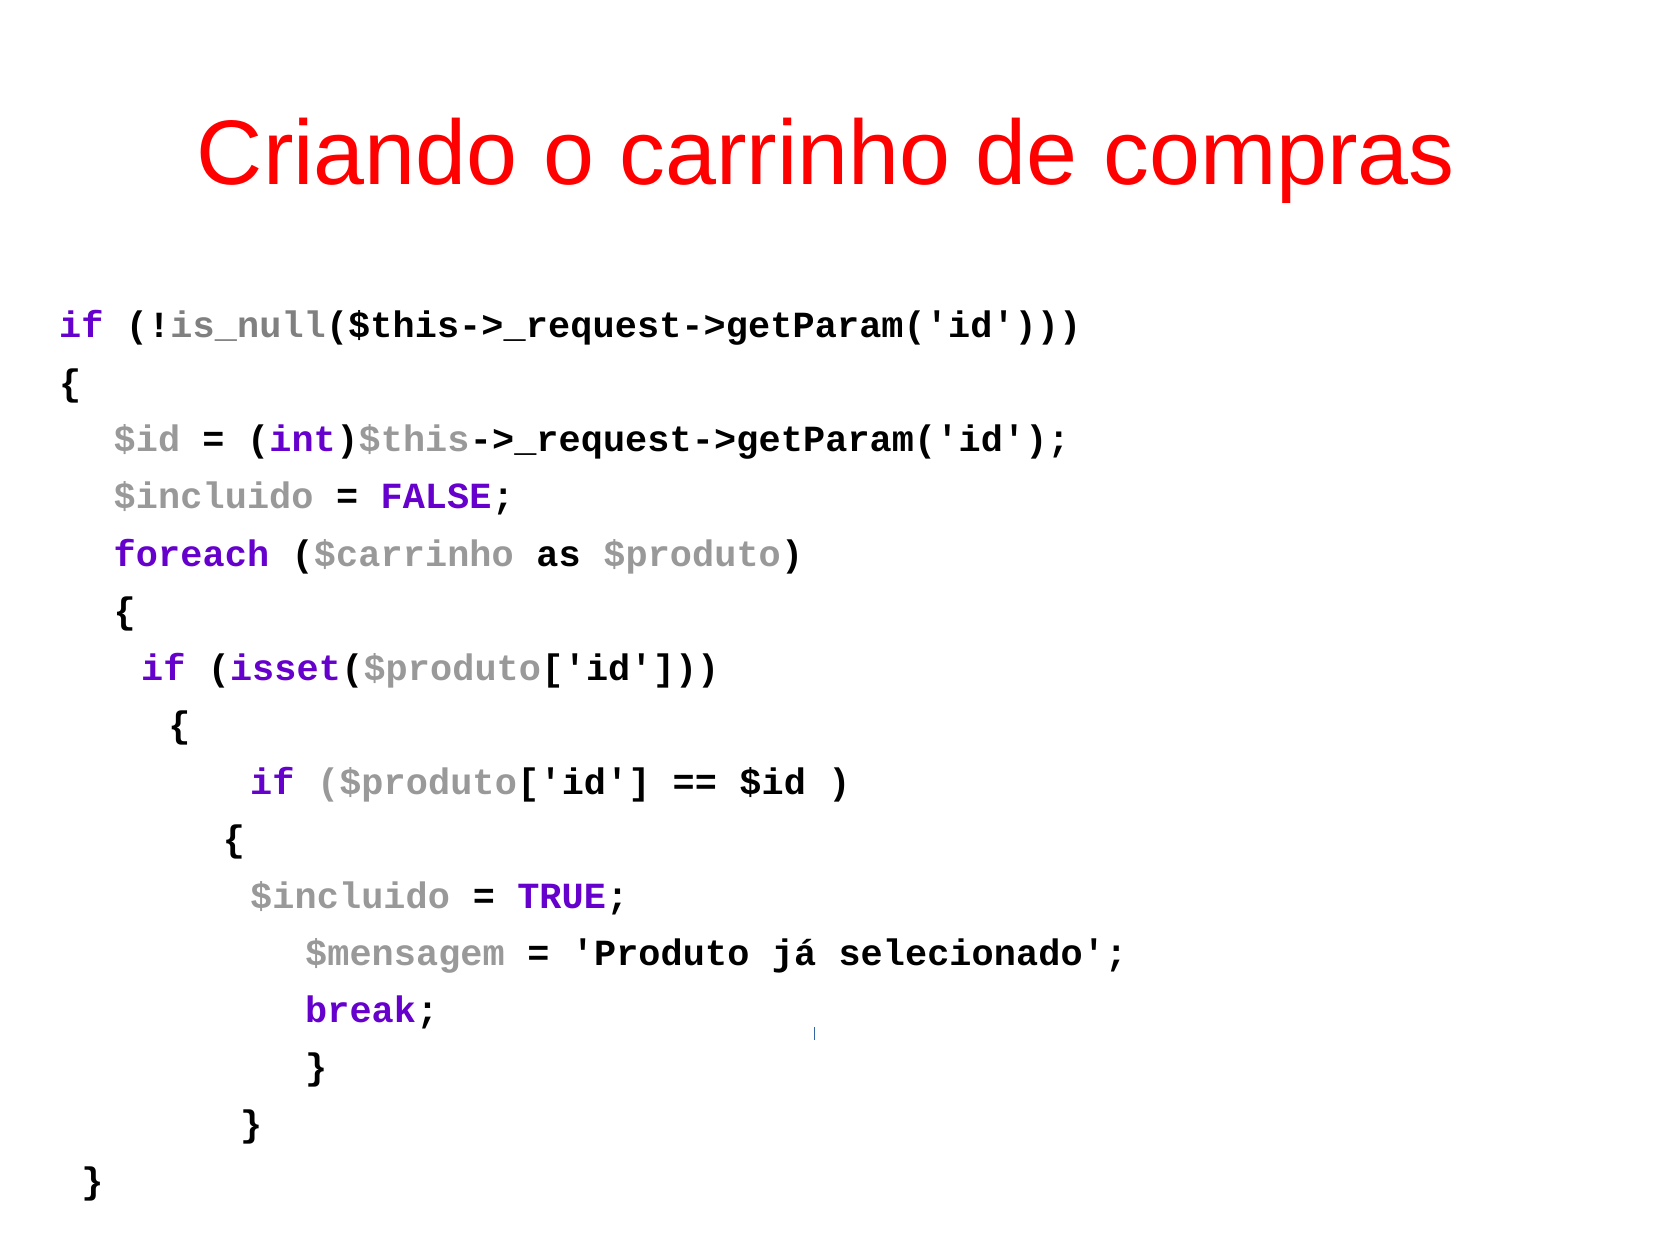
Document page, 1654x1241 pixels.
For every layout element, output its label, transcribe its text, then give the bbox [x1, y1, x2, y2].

title Criando o carrinho de compras [82, 49, 1571, 257]
list if (!is_null($this->_request->getParam('id'))) { $id = (int)$this->_request->getParam('id'); $incluido = FALSE; foreach ($carrinho as $produto) { if (isset($produto['id'])) { if ($produto['id'] == $id ) { $incluido = TRUE; $mensagem = 'Produto já selecionado'; break; } } } [59, 307, 1548, 1205]
